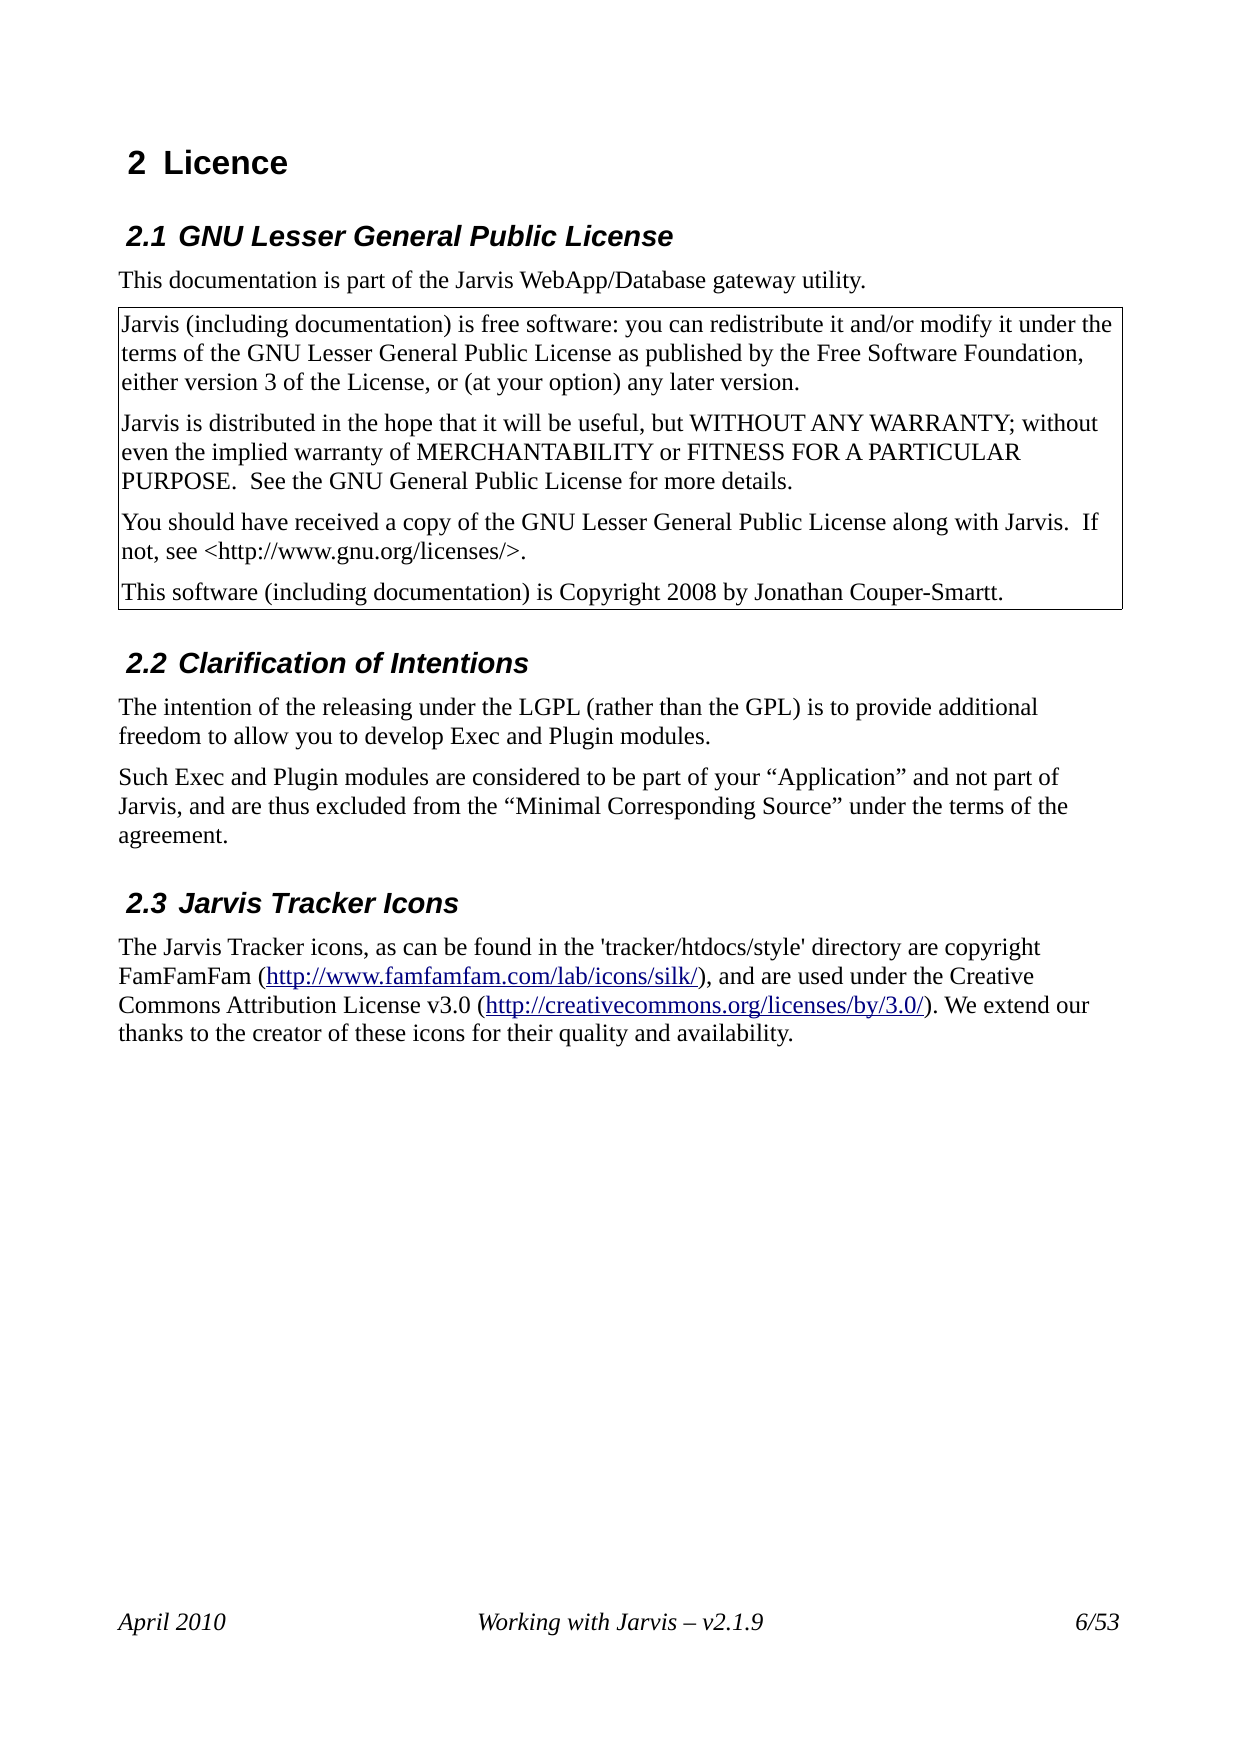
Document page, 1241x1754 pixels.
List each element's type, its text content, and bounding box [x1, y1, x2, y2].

text The intention of the releasing under the LGPL (rather than the GPL) is to provide additional freedom to allow you to develop Exec and Plugin modules. [118, 692, 1122, 750]
text Such Exec and Plugin modules are considered to be part of your “Application” and not part of Jarvis, and are thus excluded from the “Minimal Corresponding Source” under the terms of the agreement. [118, 762, 1122, 849]
text The Jarvis Tracker icons, as can be found in the 'tracker/htdocs/style' directory are copyright FamFamFam (http://www.famfamfam.com/lab/icons/silk/), and are used under the Creative Commons Attribution License v3.0 (http://creativecommons.org/licenses/by/3.0/). We extend our thanks to the creator of these icons for their quality and availability. [118, 932, 1122, 1047]
text Jarvis (including documentation) is free software: you can redistribute it and/or modify it under the terms of the GNU Lesser General Public License as published by the Free Software Foundation, either version 3 of the License, or (at your option) any later version. [119, 308, 1122, 396]
subtitle Licence [118, 143, 1122, 182]
text You should have received a copy of the GNU Lesser General Public License along with Jarvis. If not, see <http://www.gnu.org/licenses/>. [119, 504, 1122, 564]
text This software (including documentation) is Copyright 2008 by Jonathan Couper-Smartt. [119, 574, 1122, 609]
text This documentation is part of the Jarvis WebApp/Database gateway utility. [118, 265, 1122, 294]
subtitle GNU Lesser General Public License [118, 219, 1122, 253]
text Jarvis is distributed in the hope that it will be useful, but WITHOUT ANY WARRANTY; without even the implied warranty of MERCHANTABILITY or FITNESS FOR A PARTICULAR PURPOSE. See the GNU General Public License for more details. [119, 405, 1122, 494]
subtitle Jarvis Tracker Icons [118, 886, 1122, 920]
subtitle Clarification of Intentions [118, 646, 1122, 680]
